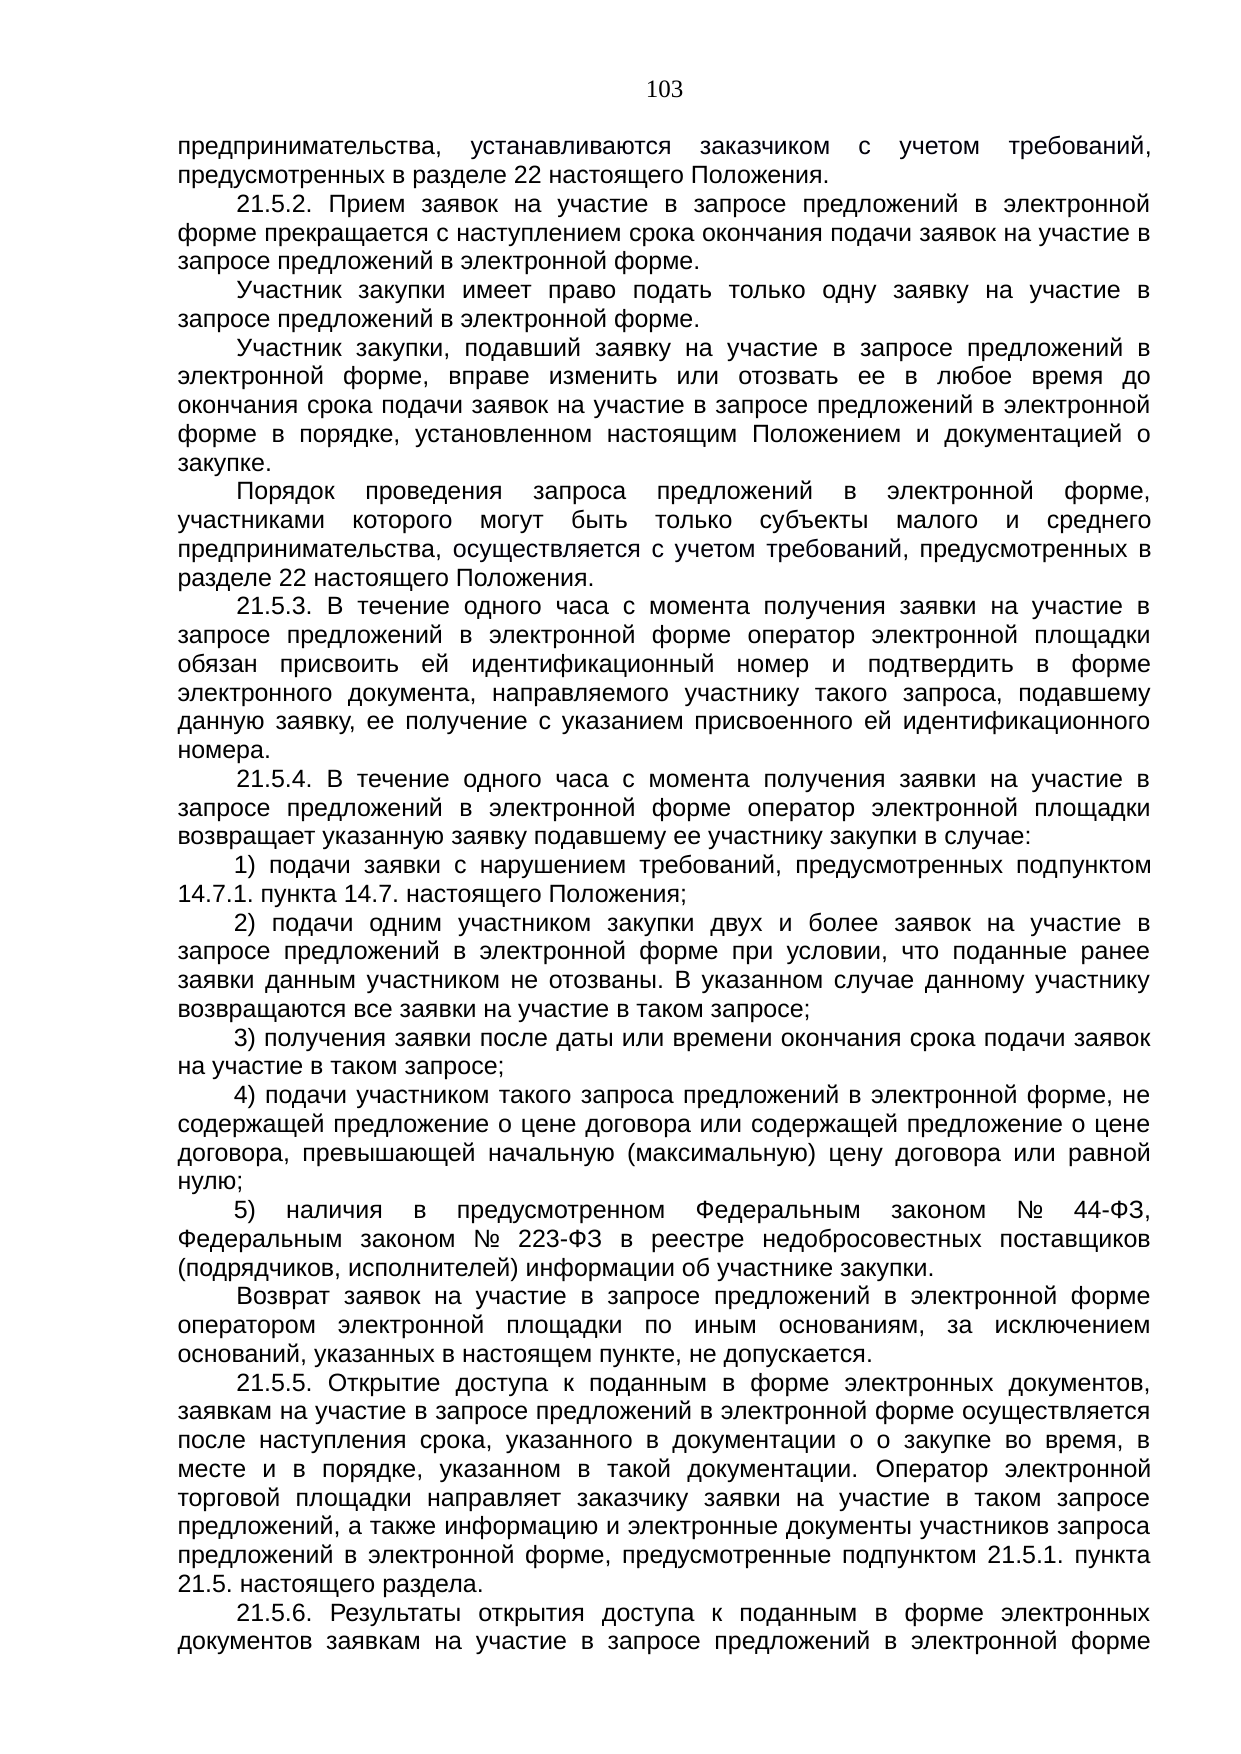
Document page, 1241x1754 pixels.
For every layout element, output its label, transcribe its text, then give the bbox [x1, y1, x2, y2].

text 21.5.4. В течение одного часа с момента получения заявки на участие в запросе предложений в электронной форме оператор электронной площадки возвращает указанную заявку подавшему ее участнику закупки в случае: [177, 764, 1152, 850]
text 2) подачи одним участником закупки двух и более заявок на участие в запросе предложений в электронной форме при условии, что поданные ранее заявки данным участником не отозваны. В указанном случае данному участнику возвращаются все заявки на участие в таком запросе; [177, 908, 1152, 1023]
text 21.5.5. Открытие доступа к поданным в форме электронных документов, заявкам на участие в запросе предложений в электронной форме осуществляется после наступления срока, указанного в документации о о закупке во время, в месте и в порядке, указанном в такой документации. Оператор электронной торговой площадки направляет заказчику заявки на участие в таком запросе предложений, а также информацию и электронные документы участников запроса предложений в электронной форме, предусмотренные подпунктом 21.5.1. пункта 21.5. настоящего раздела. [177, 1368, 1152, 1598]
text 1) подачи заявки с нарушением требований, предусмотренных подпунктом 14.7.1. пункта 14.7. настоящего Положения; [177, 850, 1152, 908]
text 5) наличия в предусмотренном Федеральным законом № 44-ФЗ, Федеральным законом № 223-ФЗ в реестре недобросовестных поставщиков (подрядчиков, исполнителей) информации об участнике закупки. [177, 1195, 1152, 1281]
text 21.5.6. Результаты открытия доступа к поданным в форме электронных документов заявкам на участие в запросе предложений в электронной форме [177, 1598, 1152, 1655]
text 4) подачи участником такого запроса предложений в электронной форме, не содержащей предложение о цене договора или содержащей предложение о цене договора, превышающей начальную (максимальную) цену договора или равной нулю; [177, 1080, 1152, 1195]
text 21.5.3. В течение одного часа с момента получения заявки на участие в запросе предложений в электронной форме оператор электронной площадки обязан присвоить ей идентификационный номер и подтвердить в форме электронного документа, направляемого участнику такого запроса, подавшему данную заявку, ее получение с указанием присвоенного ей идентификационного номера. [177, 591, 1152, 764]
text предпринимательства, устанавливаются заказчиком с учетом требований, предусмотренных в разделе 22 настоящего Положения. [177, 131, 1152, 189]
text Участник закупки, подавший заявку на участие в запросе предложений в электронной форме, вправе изменить или отозвать ее в любое время до окончания срока подачи заявок на участие в запросе предложений в электронной форме в порядке, установленном настоящим Положением и документацией о закупке. [177, 333, 1152, 476]
text 21.5.2. Прием заявок на участие в запросе предложений в электронной форме прекращается с наступлением срока окончания подачи заявок на участие в запросе предложений в электронной форме. [177, 189, 1152, 275]
text 3) получения заявки после даты или времени окончания срока подачи заявок на участие в таком запросе; [177, 1023, 1152, 1080]
text Возврат заявок на участие в запросе предложений в электронной форме оператором электронной площадки по иным основаниям, за исключением оснований, указанных в настоящем пункте, не допускается. [177, 1281, 1152, 1368]
text Участник закупки имеет право подать только одну заявку на участие в запросе предложений в электронной форме. [177, 275, 1152, 333]
text Порядок проведения запроса предложений в электронной форме, участниками которого могут быть только субъекты малого и среднего предпринимательства, осуществляется с учетом требований, предусмотренных в разделе 22 настоящего Положения. [177, 476, 1152, 591]
